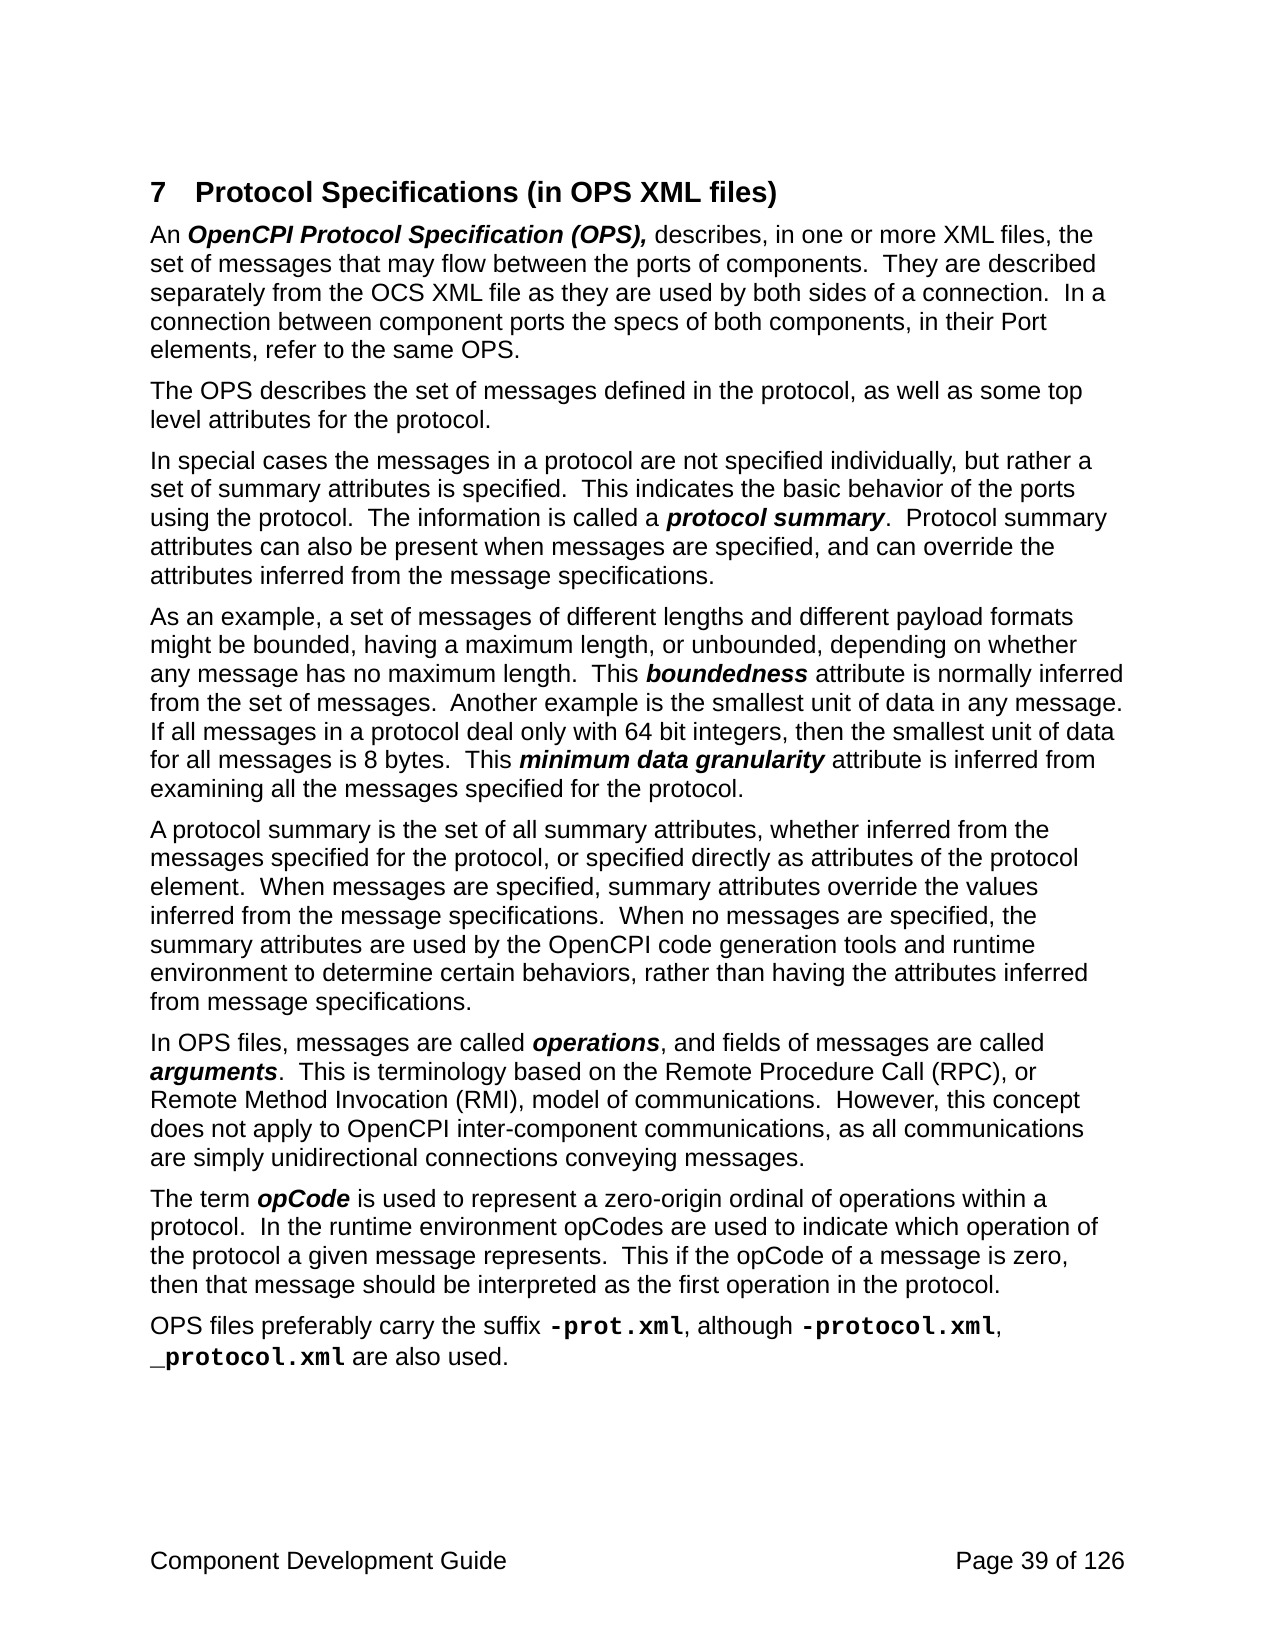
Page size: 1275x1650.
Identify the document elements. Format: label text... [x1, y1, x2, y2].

text As an example, a set of messages of different lengths and different payload formats might be bounded, having a maximum length, or unbounded, depending on whether any message has no maximum length. This boundedness attribute is normally inferred from the set of messages. Another example is the smallest unit of data in any message. If all messages in a protocol deal only with 64 bit integers, then the smallest unit of data for all messages is 8 bytes. This minimum data granularity attribute is inferred from examining all the messages specified for the protocol. [150, 601, 1125, 803]
text In OPS files, messages are called operations, and fields of messages are called arguments. This is terminology based on the Remote Procedure Call (RPC), or Remote Method Invocation (RMI), model of communications. However, this concept does not apply to OpenCPI inter-component communications, as all communications are simply unidirectional connections conveying messages. [150, 1028, 1125, 1172]
text OPS files preferably carry the suffix -prot.xml, although -protocol.xml, _protocol.xml are also used. [150, 1311, 1125, 1372]
text The OPS describes the set of messages defined in the protocol, as well as some top level attributes for the protocol. [150, 376, 1125, 434]
text An OpenCPI Protocol Specification (OPS), describes, in one or more XML files, the set of messages that may flow between the ports of components. They are described separately from the OCS XML file as they are used by both sides of a connection. In a connection between component ports the specs of both components, in their Port elements, refer to the same OPS. [150, 221, 1125, 364]
text In special cases the messages in a protocol are not specified individually, but rather a set of summary attributes is specified. This indicates the basic behavior of the ports using the protocol. The information is called a protocol summary. Protocol summary attributes can also be present when messages are specified, and can override the attributes inferred from the message specifications. [150, 446, 1125, 589]
subtitle Protocol Specifications (in OPS XML files) [150, 175, 1125, 208]
text A protocol summary is the set of all summary attributes, whether inferred from the messages specified for the protocol, or specified directly as attributes of the protocol element. When messages are specified, summary attributes override the values inferred from the message specifications. When no messages are specified, the summary attributes are used by the OpenCPI code generation tools and runtime environment to determine certain behaviors, rather than having the attributes inferred from message specifications. [150, 815, 1125, 1016]
text The term opCode is used to represent a zero-origin ordinal of operations within a protocol. In the runtime environment opCodes are used to indicate which operation of the protocol a given message represents. This if the opCode of a message is zero, then that message should be interpreted as the first operation in the protocol. [150, 1184, 1125, 1299]
